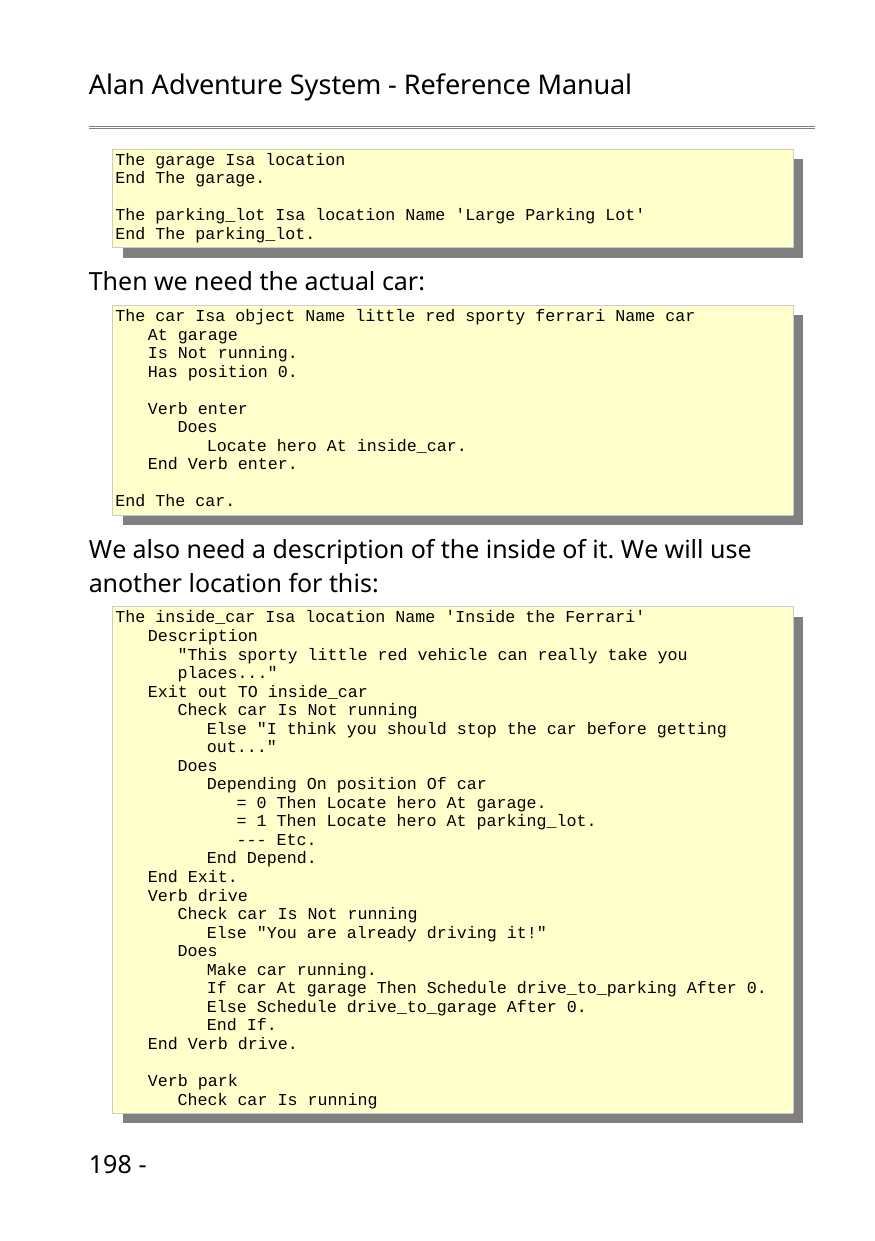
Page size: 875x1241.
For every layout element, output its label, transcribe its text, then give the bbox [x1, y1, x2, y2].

text Verb drive Check car Is Not running Else "You are already driving it!" Does Make car running. If car At garage Then Schedule drive_to_parking After 0. Else Schedule drive_to_garage After 0. End If. End Verb drive. Verb park Check car Is running [113, 884, 793, 1113]
text Then we need the actual car: [88, 264, 815, 298]
text The car Isa object Name little red sporty ferrari Name car At garage Is Not running. Has position 0. Verb enter Does Locate hero At inside_car. End Verb enter. End The car. [113, 306, 793, 515]
text = 1 Then Locate hero At parking_lot. --- Etc. End Depend. End Exit. [113, 810, 793, 884]
text We also need a description of the inside of it. We will use another location for this: [88, 532, 815, 600]
text The inside_car Isa location Name 'Inside the Ferrari' Description [113, 607, 793, 643]
text The garage Isa location End The garage. The parking_lot Isa location Name 'Large Parking Lot' End The parking_lot. [113, 150, 793, 247]
text "This sporty little red vehicle can really take you places..." Exit out TO inside_car Check car Is Not running Else "I think you should stop the car before getting out..." Does [113, 643, 793, 773]
text Depending On position Of car [113, 773, 793, 792]
text = 0 Then Locate hero At garage. [113, 792, 793, 810]
